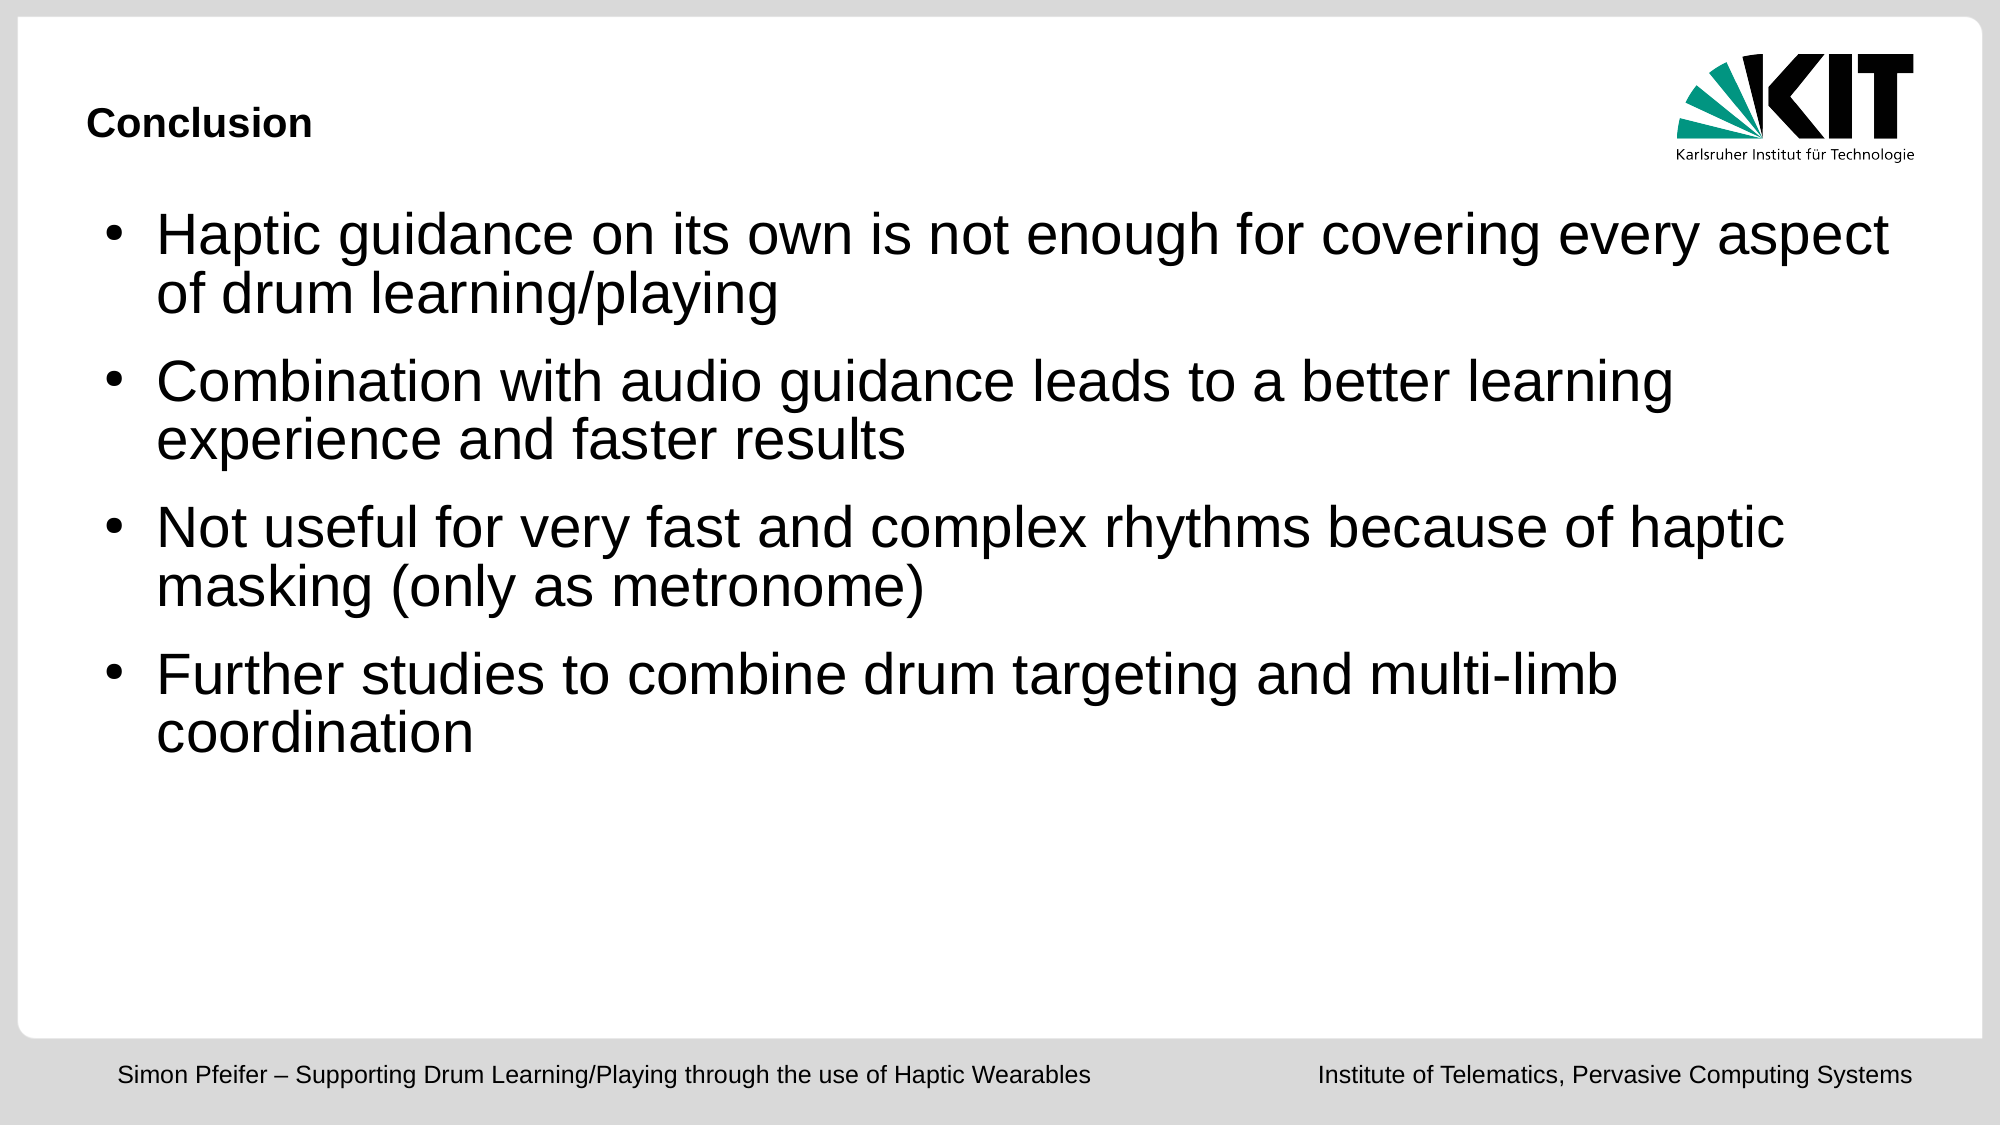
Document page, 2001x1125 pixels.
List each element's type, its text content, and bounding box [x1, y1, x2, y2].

picture [0, 0, 2000, 1125]
list Haptic guidance on its own is not enough for covering every aspect of drum learning/playing Combination with audio guidance leads to a better learning experience and faster results Not useful for very fast and complex rhythms because of haptic masking (only as metronome) Further studies to combine drum targeting and multi-limb coordination [86, 208, 1914, 1004]
title Conclusion [86, 71, 1592, 175]
